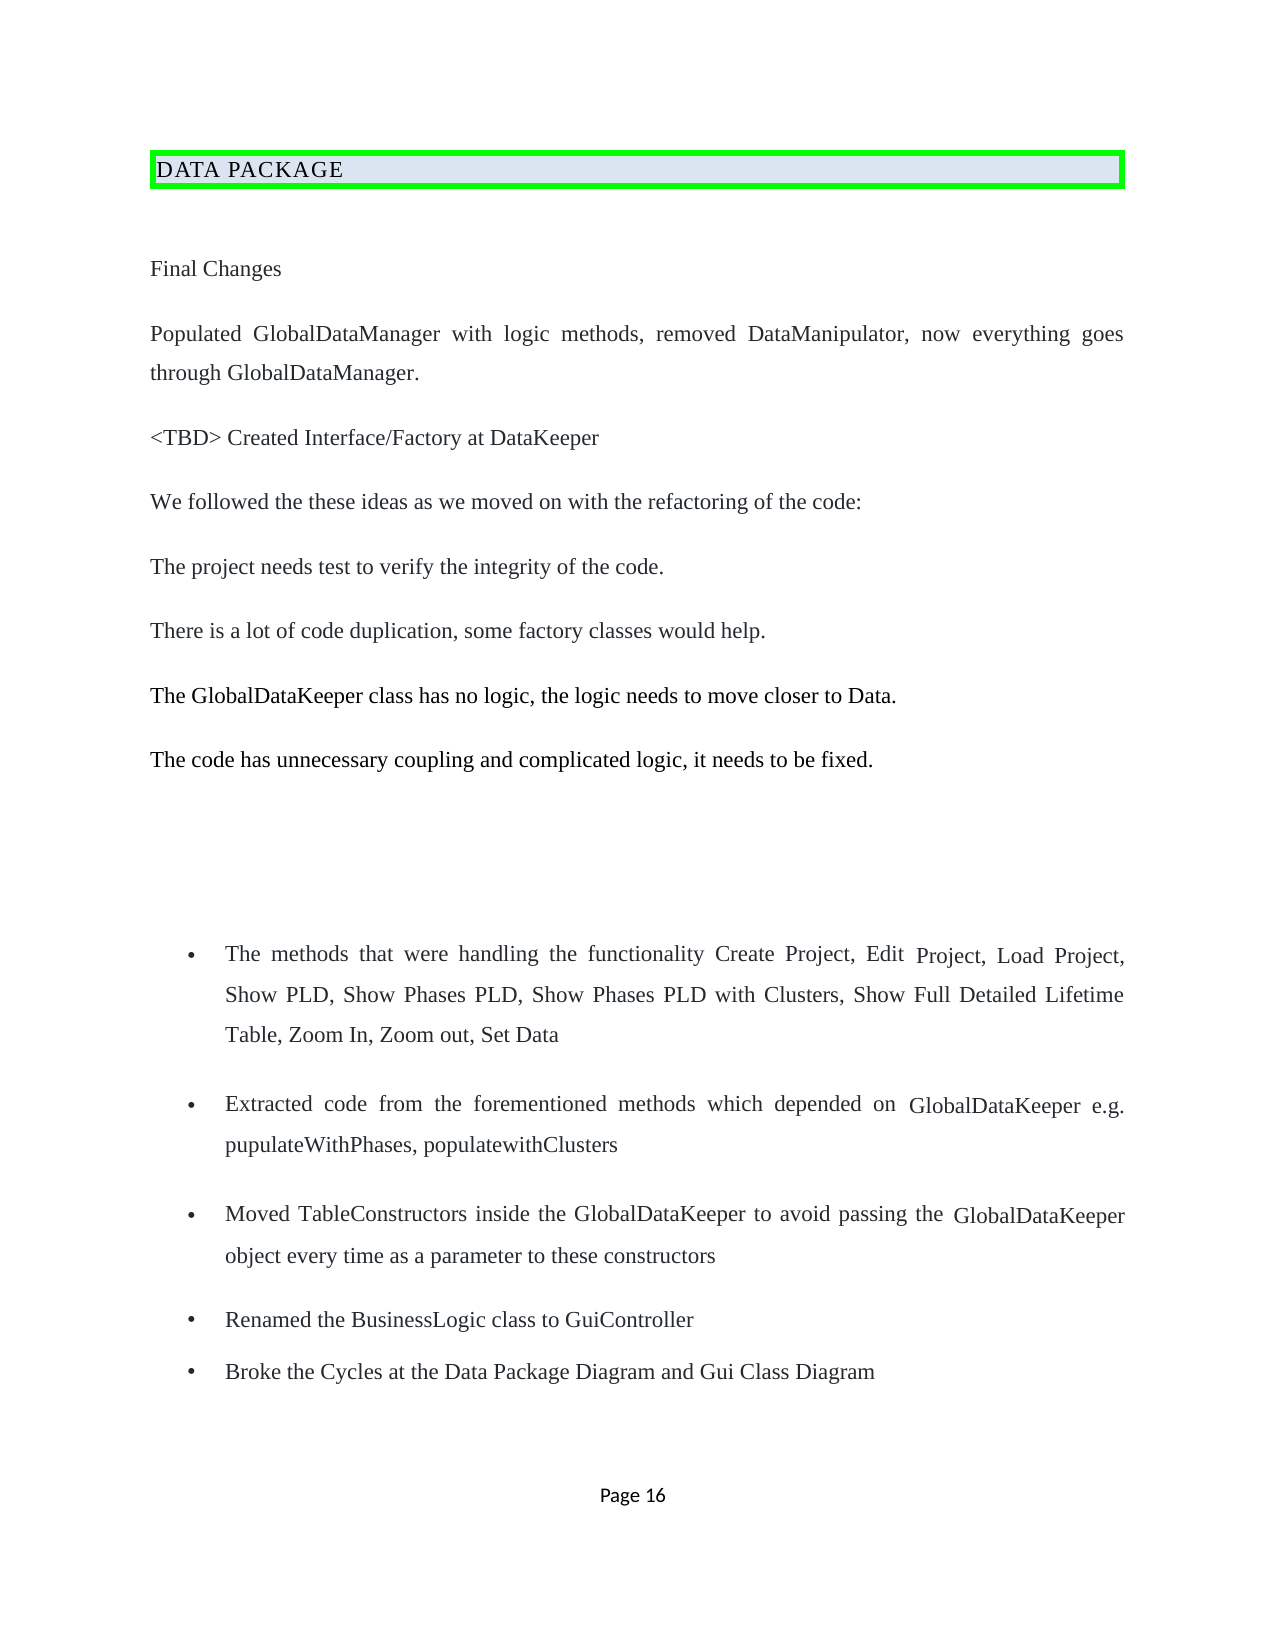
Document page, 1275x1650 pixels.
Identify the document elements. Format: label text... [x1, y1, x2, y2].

list Broke the Cycles at the Data Package Diagram and Gui Class Diagram [187, 1358, 1125, 1385]
text There is a lot of code duplication, some factory classes would help. [150, 617, 1125, 644]
subtitle DATA PACKAGE [156, 156, 1119, 183]
text <TBD> Created Interface/Factory at DataKeeper [150, 424, 1125, 450]
text The project needs test to verify the integrity of the code. [150, 553, 1125, 579]
list Extracted code from the forementioned methods which depended on GlobalDataKeeper e.g. pupulateWithPhases, populatewithClusters [187, 1090, 1125, 1158]
text We followed the these ideas as we moved on with the refactoring of the code: [150, 488, 1125, 515]
list Moved TableConstructors inside the GlobalDataKeeper to avoid passing the GlobalDataKeeper object every time as a parameter to these constructors [187, 1200, 1125, 1268]
list The methods that were handling the functionality Create Project, Edit Project, Load Project, Show PLD, Show Phases PLD, Show Phases PLD with Clusters, Show Full Detailed Lifetime Table, Zoom In, Zoom out, Set Data [187, 940, 1125, 1047]
text The GlobalDataKeeper class has no logic, the logic needs to move closer to Data. [150, 682, 1125, 708]
list Renamed the BusinessLogic class to GuiController [187, 1306, 1125, 1333]
text The code has unnecessary coupling and complicated logic, it needs to be fixed. [150, 746, 1125, 773]
text Populated GlobalDataManager with logic methods, removed DataManipulator, now everything goes through GlobalDataManager. [150, 320, 1125, 386]
text Final Changes [150, 256, 1125, 282]
